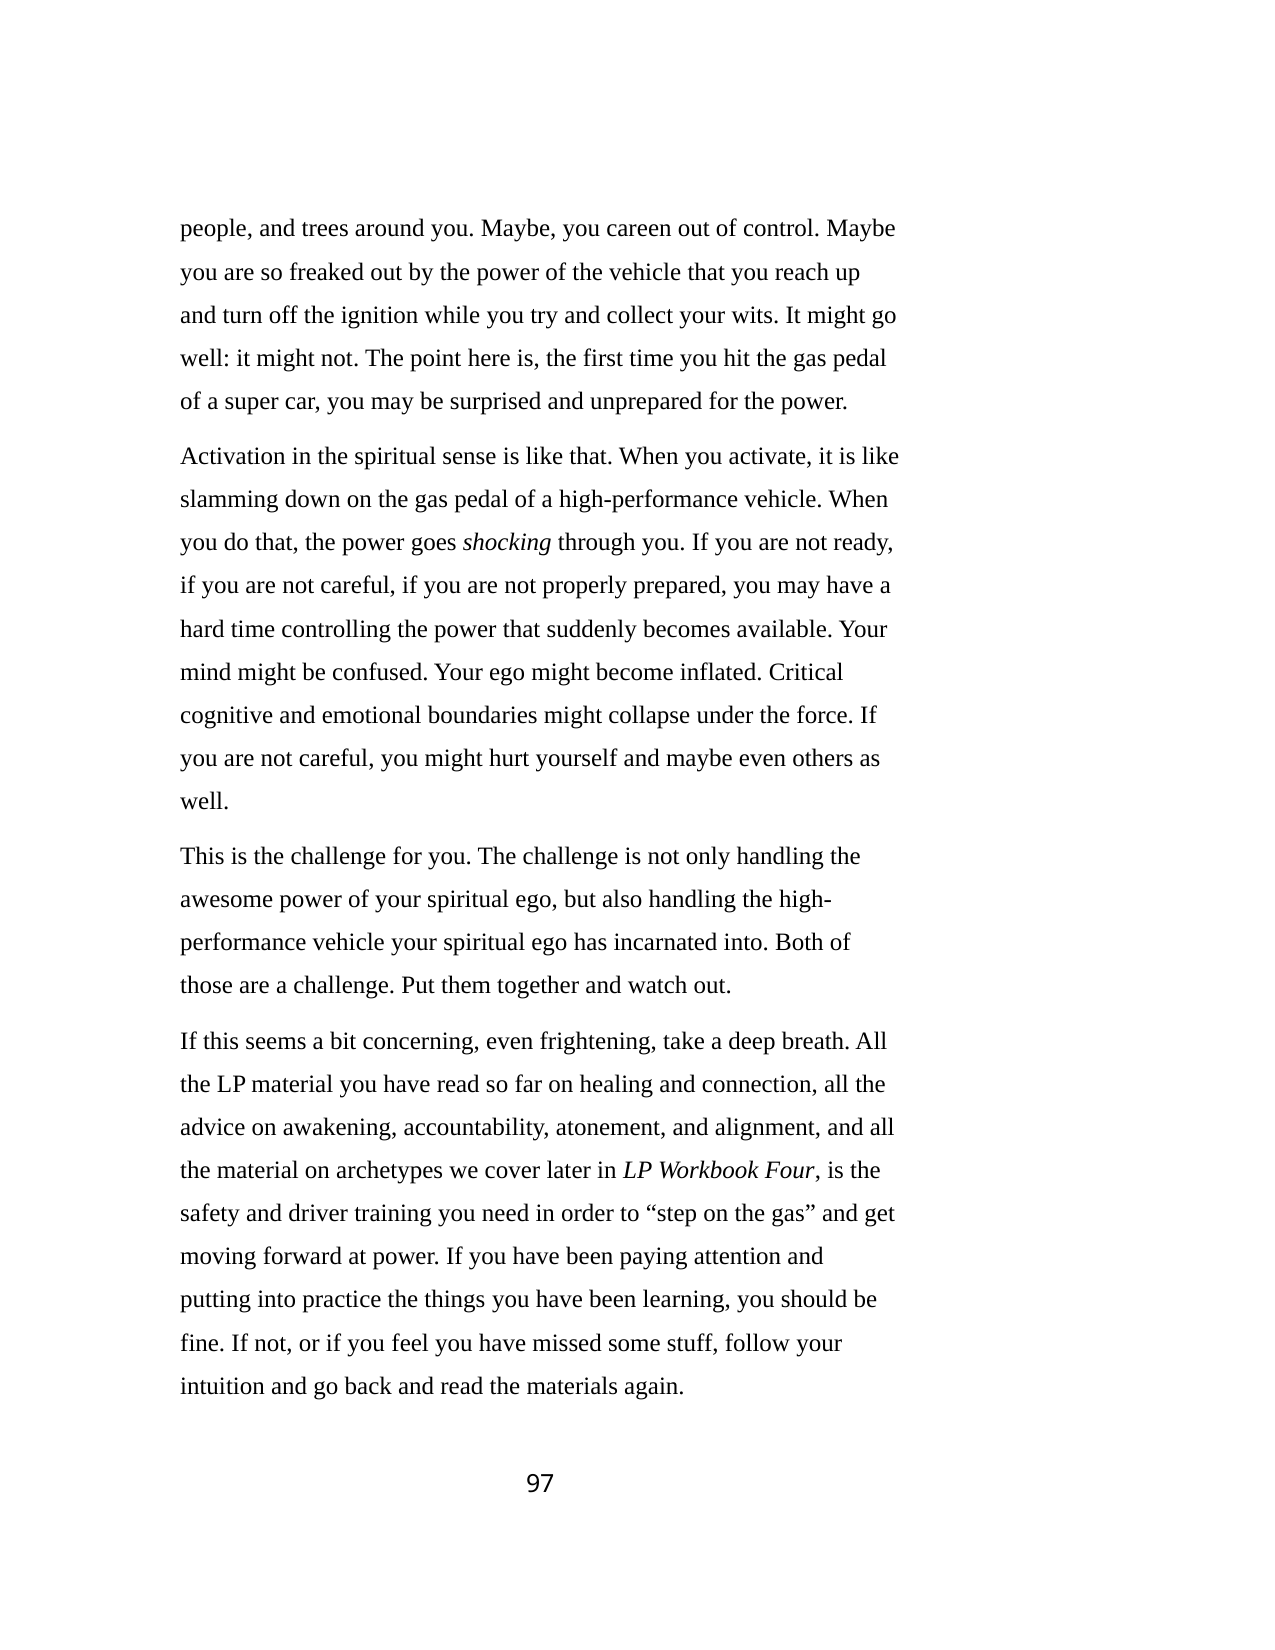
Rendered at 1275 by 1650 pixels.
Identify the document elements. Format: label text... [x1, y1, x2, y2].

text If this seems a bit concerning, even frightening, take a deep breath. All the LP material you have read so far on healing and connection, all the advice on awakening, accountability, atonement, and alignment, and all the material on archetypes we cover later in LP Workbook Four, is the safety and driver training you need in order to “step on the gas” and get moving forward at power. If you have been paying attention and putting into practice the things you have been learning, you should be fine. If not, or if you feel you have missed some stuff, follow your intuition and go back and read the materials again. [180, 1026, 900, 1399]
text Activation in the spiritual sense is like that. When you activate, it is like slamming down on the gas pedal of a high-performance vehicle. When you do that, the power goes shocking through you. If you are not ready, if you are not careful, if you are not properly prepared, you may have a hard time controlling the power that suddenly becomes available. Your mind might be confused. Your ego might become inflated. Critical cognitive and emotional boundaries might collapse under the force. If you are not careful, you might hurt yourself and maybe even others as well. [180, 441, 900, 815]
text This is the challenge for you. The challenge is not only handling the awesome power of your spiritual ego, but also handling the high-performance vehicle your spiritual ego has incarnated into. Both of those are a challenge. Put them together and watch out. [180, 841, 900, 999]
text people, and trees around you. Maybe, you careen out of control. Maybe you are so freaked out by the power of the vehicle that you reach up and turn off the ignition while you try and collect your wits. It might go well: it might not. The point here is, the first time you hit the gas pedal of a super car, you may be surprised and unprepared for the power. [180, 213, 900, 415]
